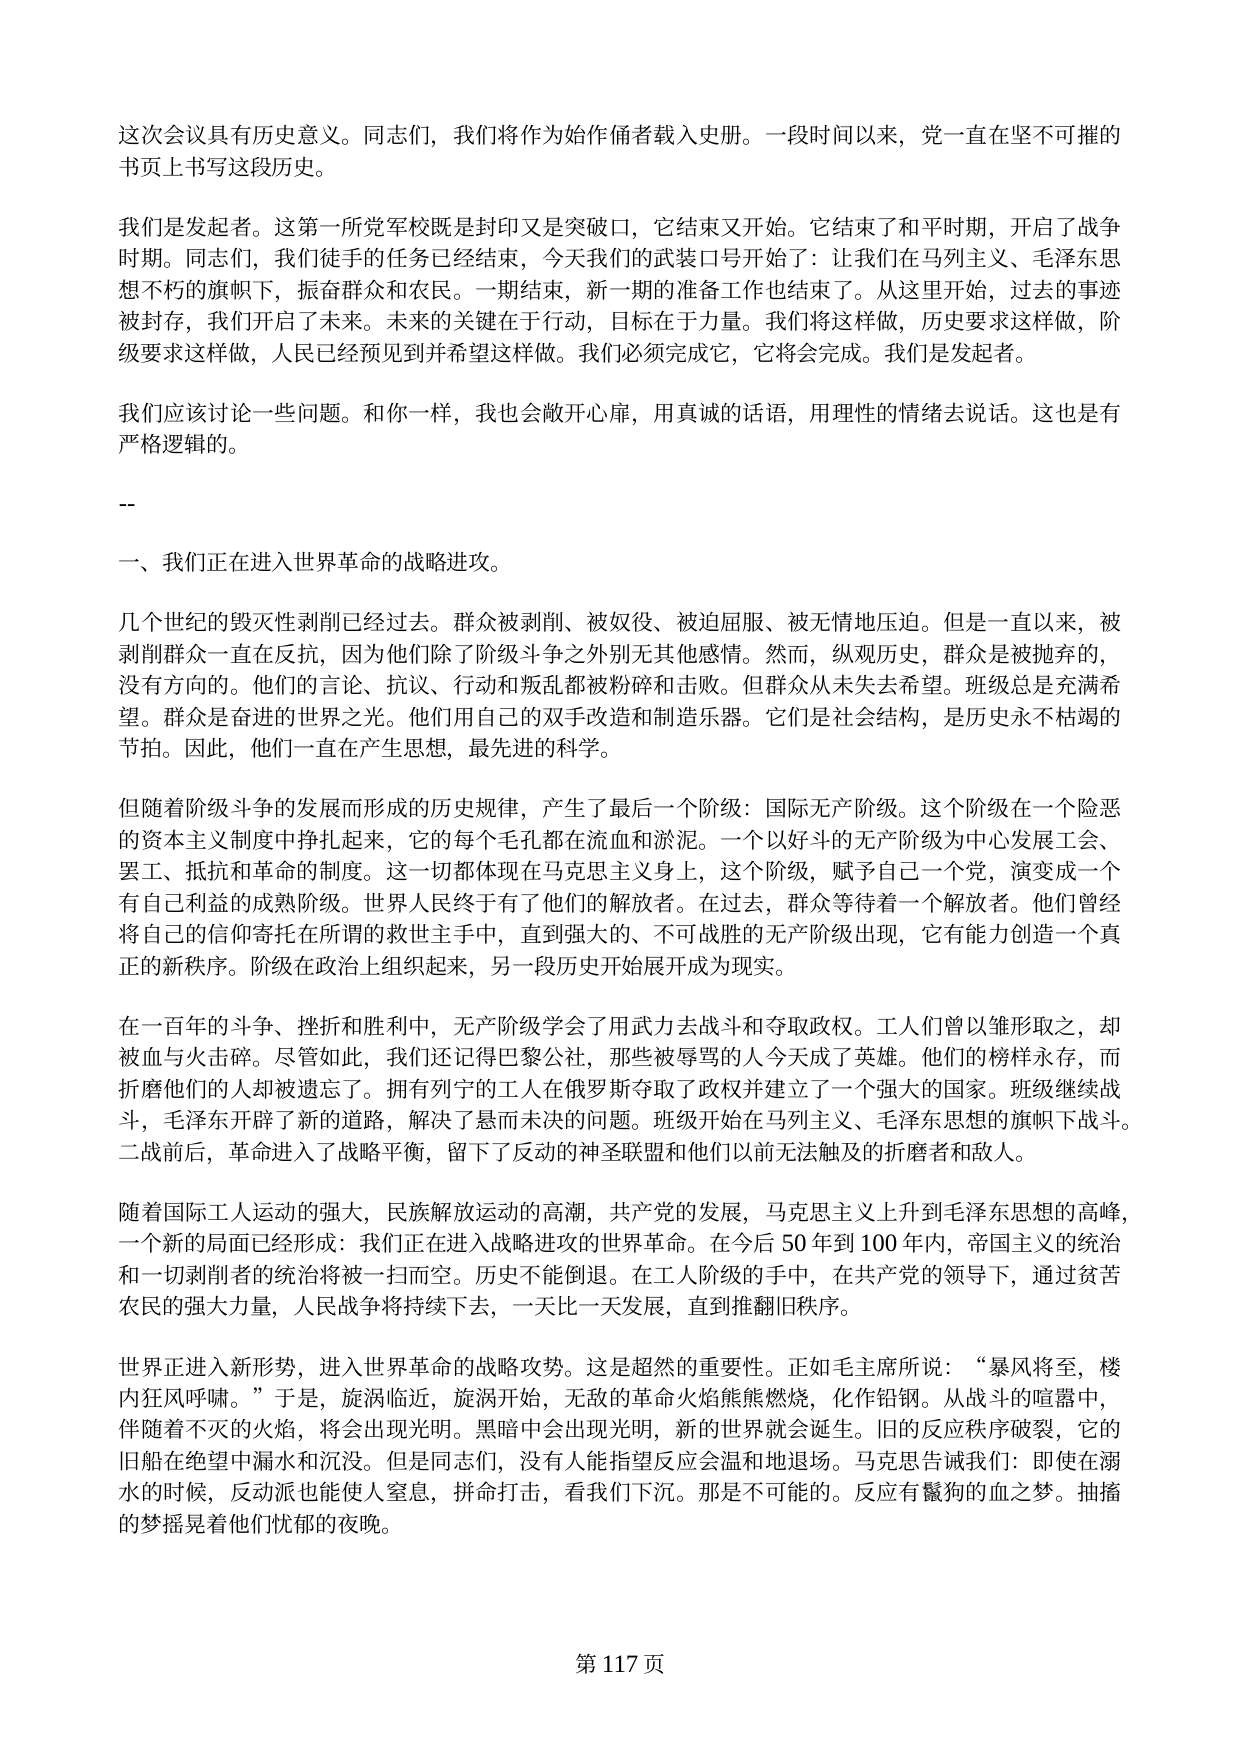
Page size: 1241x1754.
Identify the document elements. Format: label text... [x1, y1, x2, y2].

text 几个世纪的毁灭性剥削已经过去。群众被剥削、被奴役、被迫屈服、被无情地压迫。但是一直以来，被剥削群众一直在反抗，因为他们除了阶级斗争之外别无其他感情。然而，纵观历史，群众是被抛弃的，没有方向的。他们的言论、抗议、行动和叛乱都被粉碎和击败。但群众从未失去希望。班级总是充满希望。群众是奋进的世界之光。他们用自己的双手改造和制造乐器。它们是社会结构，是历史永不枯竭的节拍。因此，他们一直在产生思想，最先进的科学。 [118, 606, 1122, 763]
text -- [118, 488, 1122, 517]
text 但随着阶级斗争的发展而形成的历史规律，产生了最后一个阶级：国际无产阶级。这个阶级在一个险恶的资本主义制度中挣扎起来，它的每个毛孔都在流血和淤泥。一个以好斗的无产阶级为中心发展工会、罢工、抵抗和革命的制度。这一切都体现在马克思主义身上，这个阶级，赋予自己一个党，演变成一个有自己利益的成熟阶级。世界人民终于有了他们的解放者。在过去，群众等待着一个解放者。他们曾经将自己的信仰寄托在所谓的救世主手中，直到强大的、不可战胜的无产阶级出现，它有能力创造一个真正的新秩序。阶级在政治上组织起来，另一段历史开始展开成为现实。 [118, 792, 1122, 980]
text 一、我们正在进入世界革命的战略进攻。 [118, 545, 1122, 577]
text 这次会议具有历史意义。同志们，我们将作为始作俑者载入史册。一段时间以来，党一直在坚不可摧的书页上书写这段历史。 [118, 118, 1122, 181]
text 我们应该讨论一些问题。和你一样，我也会敞开心扉，用真诚的话语，用理性的情绪去说话。这也是有严格逻辑的。 [118, 396, 1122, 459]
text 随着国际工人运动的强大，民族解放运动的高潮，共产党的发展，马克思主义上升到毛泽东思想的高峰，一个新的局面已经形成：我们正在进入战略进攻的世界革命。在今后50年到100年内，帝国主义的统治和一切剥削者的统治将被一扫而空。历史不能倒退。在工人阶级的手中，在共产党的领导下，通过贫苦农民的强大力量，人民战争将持续下去，一天比一天发展，直到推翻旧秩序。 [118, 1195, 1122, 1321]
text 世界正进入新形势，进入世界革命的战略攻势。这是超然的重要性。正如毛主席所说：“暴风将至，楼内狂风呼啸。”于是，旋涡临近，旋涡开始，无敌的革命火焰熊熊燃烧，化作铅钢。从战斗的喧嚣中，伴随着不灭的火焰，将会出现光明。黑暗中会出现光明，新的世界就会诞生。旧的反应秩序破裂，它的旧船在绝望中漏水和沉没。但是同志们，没有人能指望反应会温和地退场。马克思告诫我们：即使在溺水的时候，反动派也能使人窒息，拼命打击，看我们下沉。那是不可能的。反应有鬣狗的血之梦。抽搐的梦摇晃着他们忧郁的夜晚。 [118, 1350, 1122, 1538]
text 在一百年的斗争、挫折和胜利中，无产阶级学会了用武力去战斗和夺取政权。工人们曾以雏形取之，却被血与火击碎。尽管如此，我们还记得巴黎公社，那些被辱骂的人今天成了英雄。他们的榜样永存，而折磨他们的人却被遗忘了。拥有列宁的工人在俄罗斯夺取了政权并建立了一个强大的国家。班级继续战斗，毛泽东开辟了新的道路，解决了悬而未决的问题。班级开始在马列主义、毛泽东思想的旗帜下战斗。二战前后，革命进入了战略平衡，留下了反动的神圣联盟和他们以前无法触及的折磨者和敌人。 [118, 1009, 1122, 1166]
text 我们是发起者。这第一所党军校既是封印又是突破口，它结束又开始。它结束了和平时期，开启了战争时期。同志们，我们徒手的任务已经结束，今天我们的武装口号开始了：让我们在马列主义、毛泽东思想不朽的旗帜下，振奋群众和农民。一期结束，新一期的准备工作也结束了。从这里开始，过去的事迹被封存，我们开启了未来。未来的关键在于行动，目标在于力量。我们将这样做，历史要求这样做，阶级要求这样做，人民已经预见到并希望这样做。我们必须完成它，它将会完成。我们是发起者。 [118, 210, 1122, 367]
